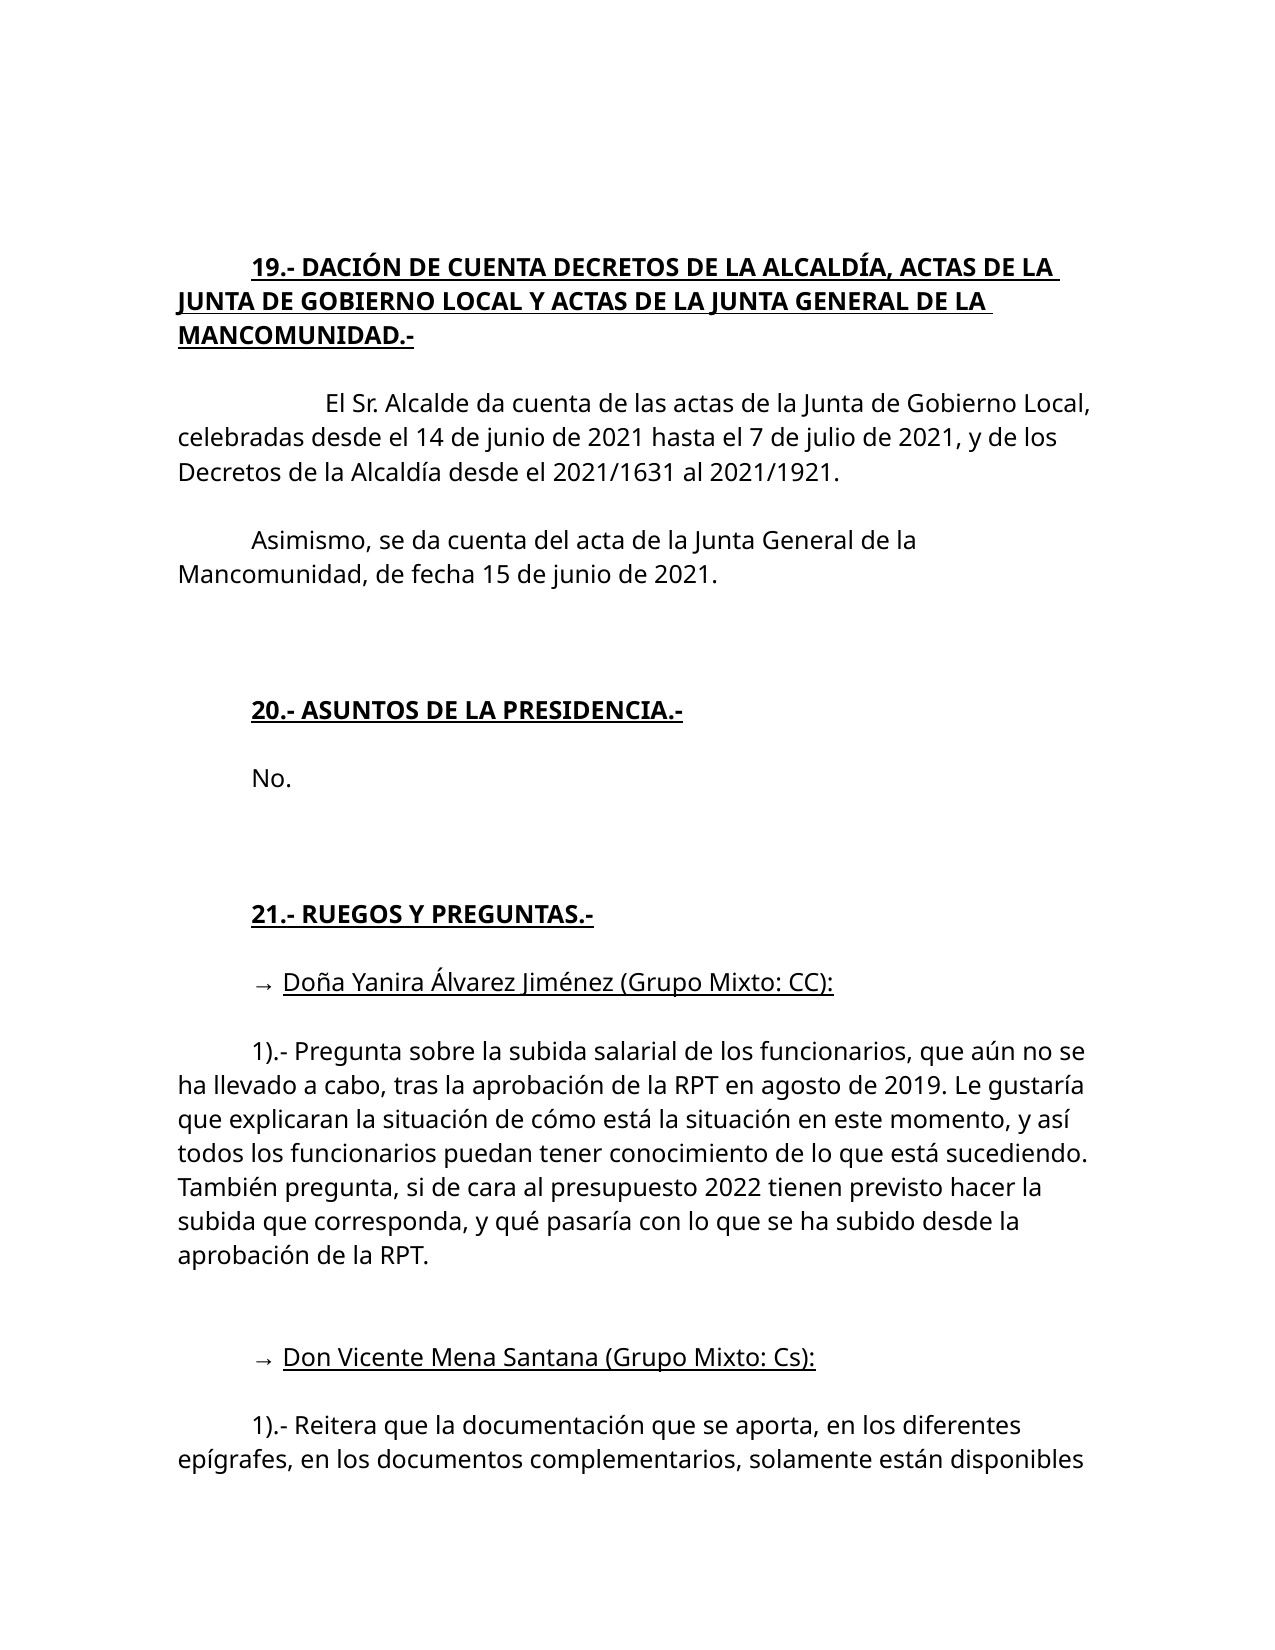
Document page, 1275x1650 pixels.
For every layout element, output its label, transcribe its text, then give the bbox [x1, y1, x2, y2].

text 21.- RUEGOS Y PREGUNTAS.- [177, 897, 1098, 931]
text → Don Vicente Mena Santana (Grupo Mixto: Cs): [177, 1340, 1098, 1374]
text No. [177, 761, 1098, 795]
text → Doña Yanira Álvarez Jiménez (Grupo Mixto: CC): [177, 965, 1098, 999]
text 20.- ASUNTOS DE LA PRESIDENCIA.- [177, 693, 1098, 727]
text 1).- Pregunta sobre la subida salarial de los funcionarios, que aún no se ha llevado a cabo, tras la aprobación de la RPT en agosto de 2019. Le gustaría que explicaran la situación de cómo está la situación en este momento, y así todos los funcionarios puedan tener conocimiento de lo que está sucediendo. También pregunta, si de cara al presupuesto 2022 tienen previsto hacer la subida que corresponda, y qué pasaría con lo que se ha subido desde la aprobación de la RPT. [177, 1033, 1098, 1272]
text Asimismo, se da cuenta del acta de la Junta General de la Mancomunidad, de fecha 15 de junio de 2021. [177, 522, 1098, 590]
text 19.- DACIÓN DE CUENTA DECRETOS DE LA ALCALDÍA, ACTAS DE LA JUNTA DE GOBIERNO LOCAL Y ACTAS DE LA JUNTA GENERAL DE LA MANCOMUNIDAD.- [177, 250, 1098, 352]
text El Sr. Alcalde da cuenta de las actas de la Junta de Gobierno Local, celebradas desde el 14 de junio de 2021 hasta el 7 de julio de 2021, y de los Decretos de la Alcaldía desde el 2021/1631 al 2021/1921. [177, 386, 1098, 488]
text 1).- Reitera que la documentación que se aporta, en los diferentes epígrafes, en los documentos complementarios, solamente están disponibles [177, 1408, 1098, 1476]
